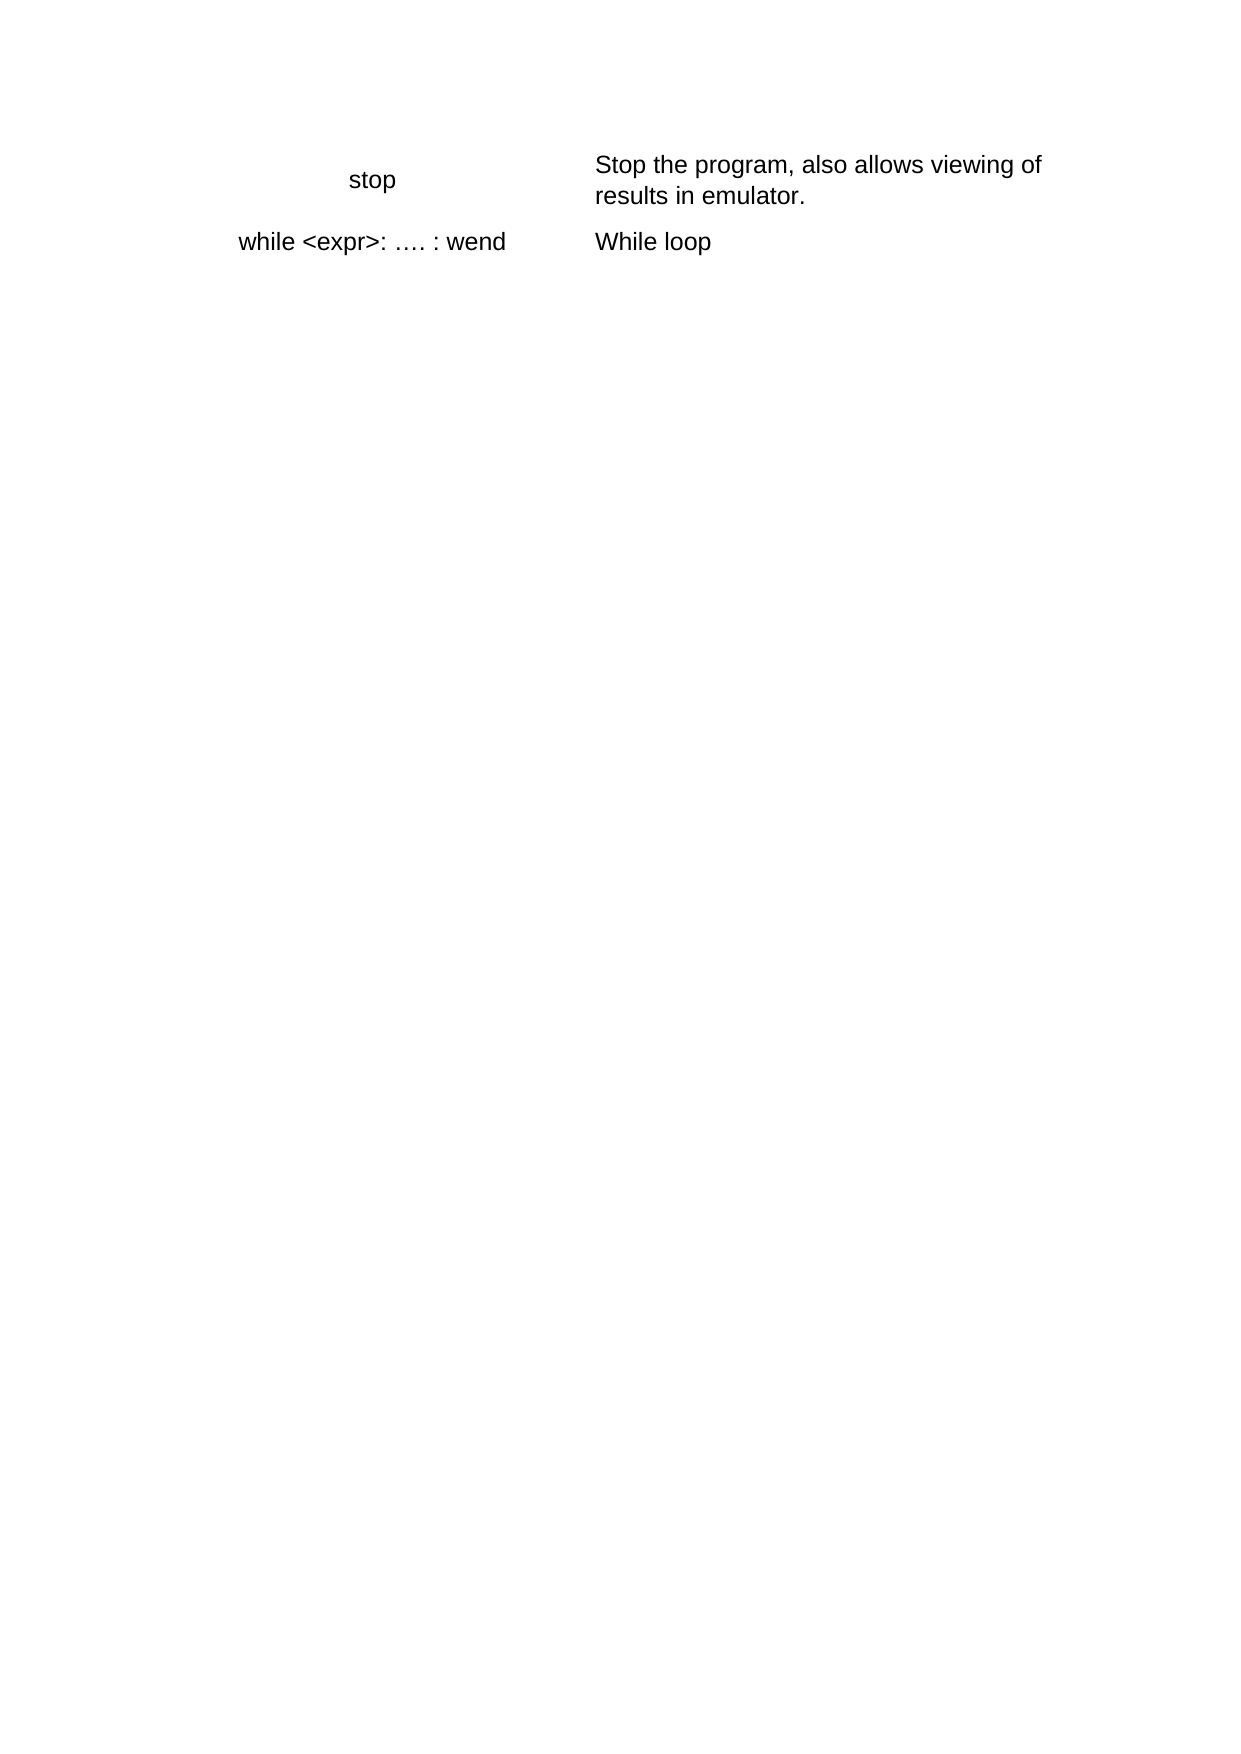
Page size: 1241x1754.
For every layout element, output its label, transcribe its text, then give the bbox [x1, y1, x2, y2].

table_cell Stop the program, also allows viewing of results in emulator. [595, 150, 1090, 226]
table_cell stop [150, 150, 595, 226]
table_cell While loop [595, 226, 1090, 272]
table_cell while <expr>: …. : wend [150, 226, 595, 272]
